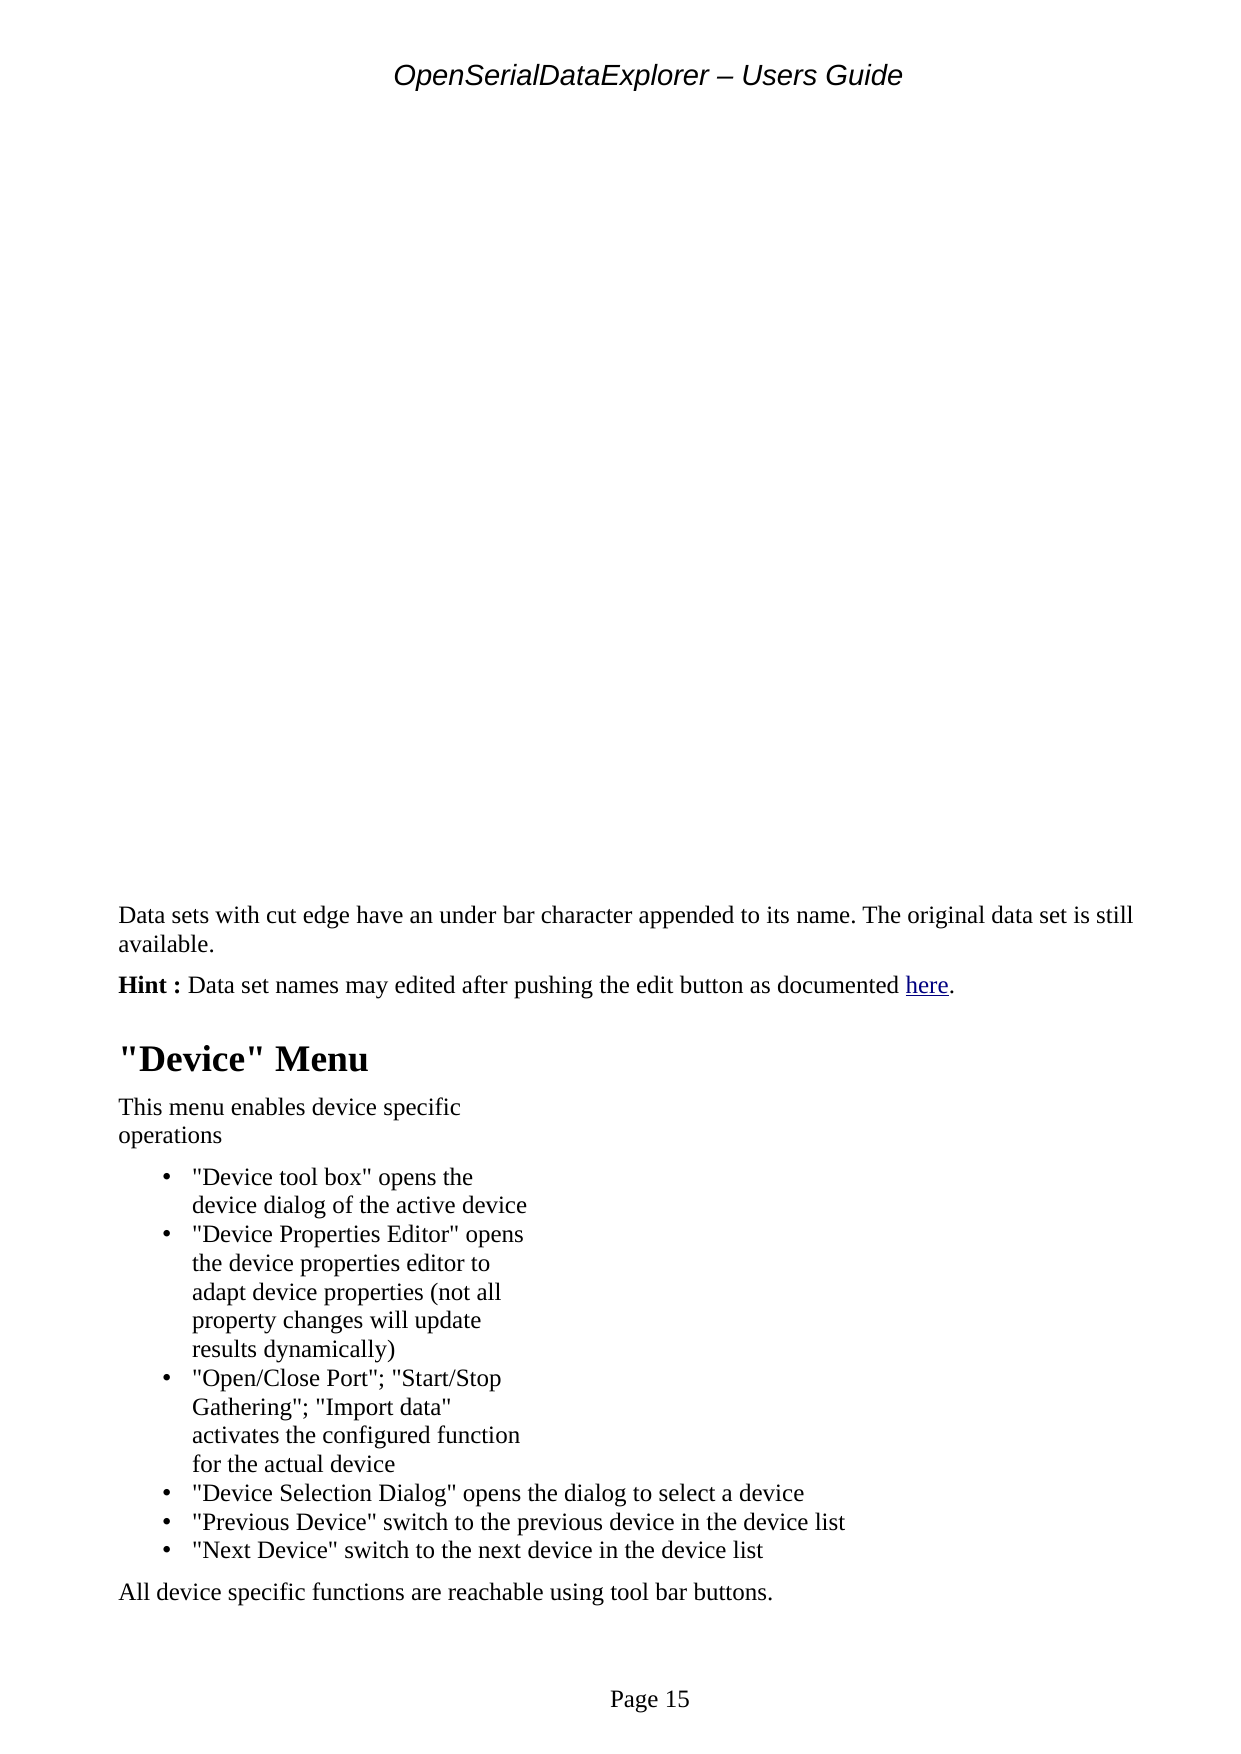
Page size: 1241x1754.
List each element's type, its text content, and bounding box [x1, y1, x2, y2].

list "Previous Device" switch to the previous device in the device list [162, 1507, 1181, 1536]
text Data sets with cut edge have an under bar character appended to its name. The original data set is still available. [118, 900, 1181, 957]
text All device specific functions are reachable using tool bar buttons. [118, 1577, 1181, 1606]
list "Open/Close Port"; "Start/Stop Gathering"; "Import data" activates the configured function for the actual device [162, 1363, 1181, 1478]
text Hint : Data set names may edited after pushing the edit button as documented here. [118, 970, 1181, 999]
list "Device Selection Dialog" opens the dialog to select a device [162, 1478, 1181, 1507]
list "Device tool box" opens the device dialog of the active device [162, 1162, 1181, 1219]
text This menu enables device specific operations [118, 1092, 1181, 1149]
subtitle "Device" Menu [118, 1036, 1181, 1079]
list "Next Device" switch to the next device in the device list [162, 1536, 1181, 1564]
list "Device Properties Editor" opens the device properties editor to adapt device properties (not all property changes will update results dynamically) [162, 1219, 1181, 1363]
